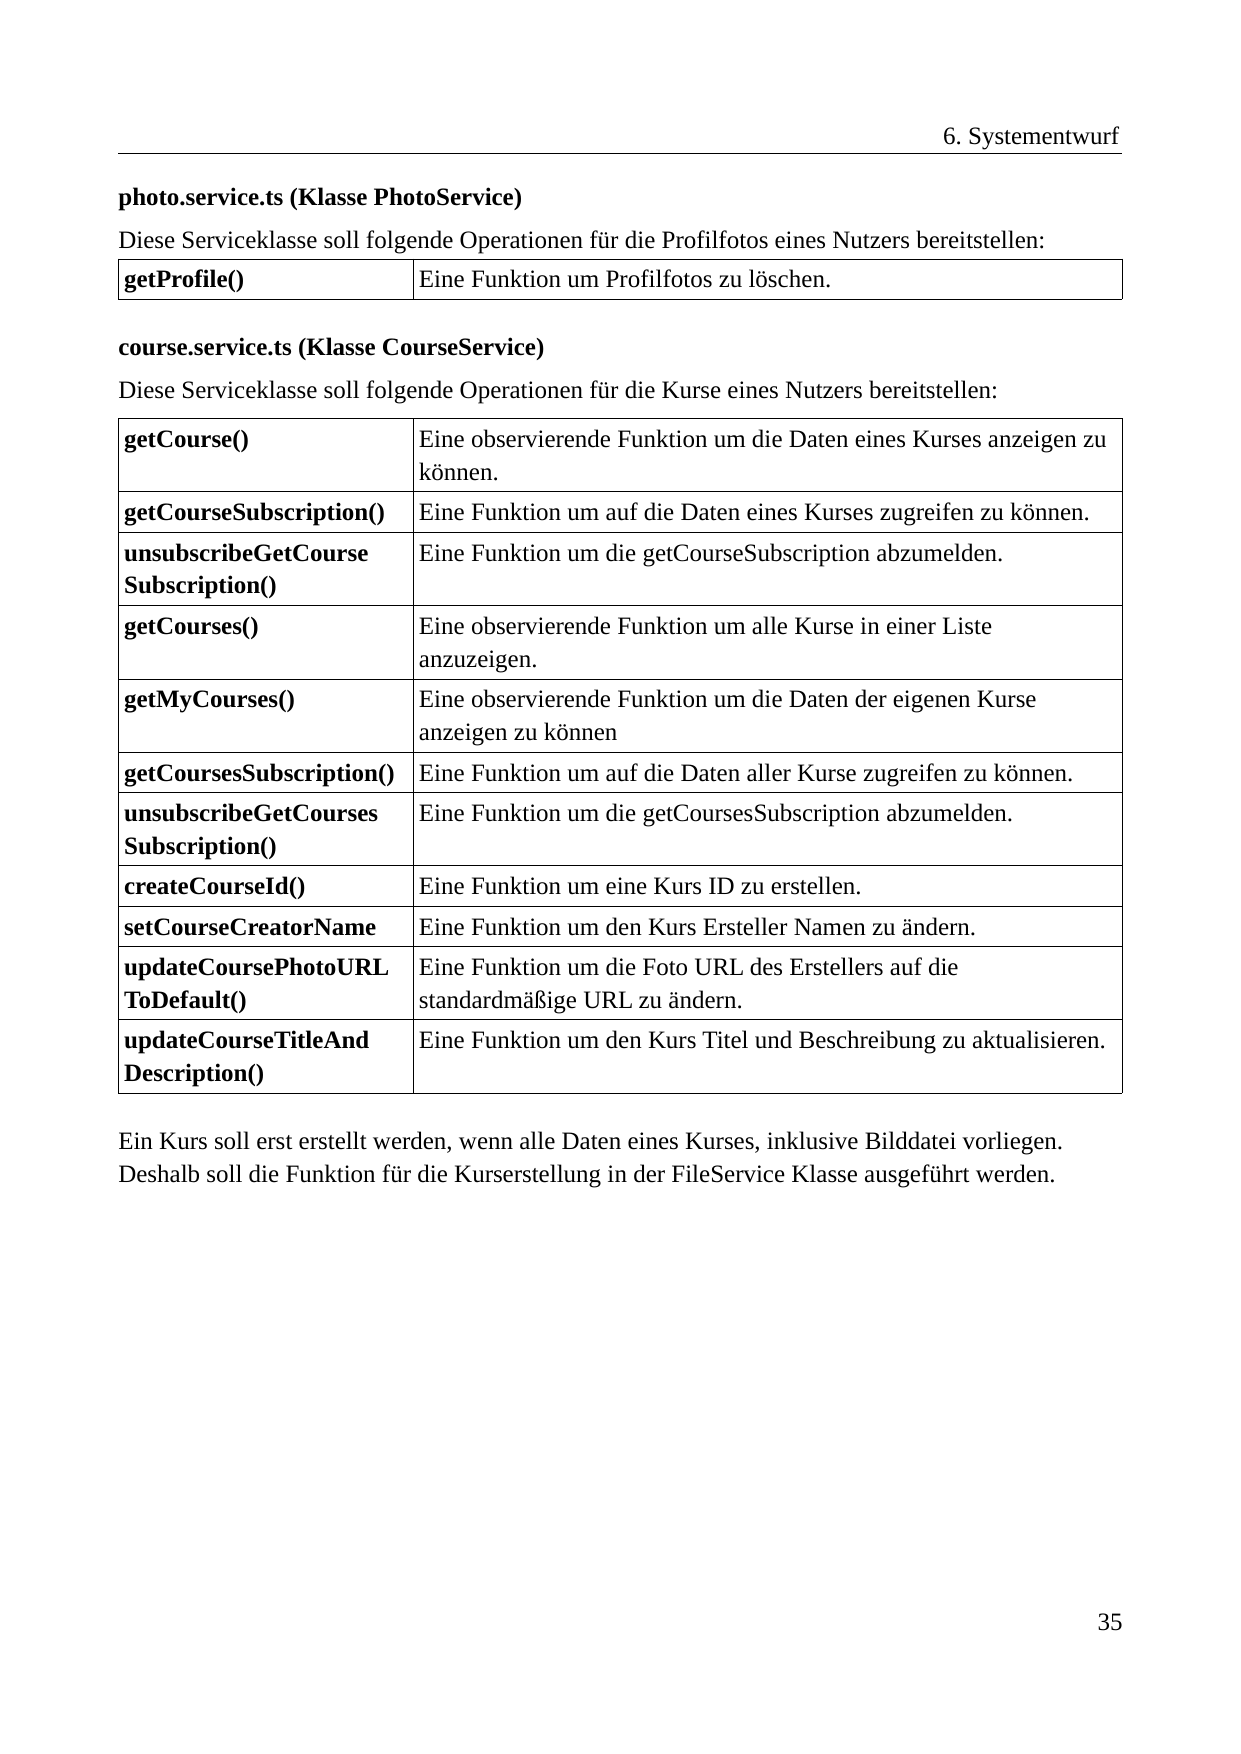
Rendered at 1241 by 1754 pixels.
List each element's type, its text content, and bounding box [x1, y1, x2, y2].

table_header getCourse() [119, 419, 413, 491]
table_cell getCoursesSubscription() [119, 753, 413, 792]
table_cell Eine observierende Funktion um die Daten der eigenen Kurse anzeigen zu können [414, 680, 1122, 752]
table_header Eine Funktion um Profilfotos zu löschen. [414, 260, 1122, 299]
table_cell Eine Funktion um die getCoursesSubscription abzumelden. [414, 793, 1122, 865]
table_cell updateCourseTitleAnd Description() [119, 1020, 413, 1093]
table_cell Eine Funktion um den Kurs Titel und Beschreibung zu aktualisieren. [414, 1020, 1122, 1093]
table_cell Eine observierende Funktion um alle Kurse in einer Liste anzuzeigen. [414, 606, 1122, 678]
table_cell setCourseCreatorName [119, 907, 413, 946]
table_header Eine observierende Funktion um die Daten eines Kurses anzeigen zu können. [414, 419, 1122, 491]
table_header getProfile() [119, 260, 413, 299]
text Diese Serviceklasse soll folgende Operationen für die Kurse eines Nutzers bereitstellen: [118, 375, 1122, 404]
table_cell Eine Funktion um eine Kurs ID zu erstellen. [414, 866, 1122, 906]
table_cell getCourses() [119, 606, 413, 678]
table_cell getCourseSubscription() [119, 492, 413, 532]
table_cell Eine Funktion um den Kurs Ersteller Namen zu ändern. [414, 907, 1122, 946]
table_cell Eine Funktion um auf die Daten aller Kurse zugreifen zu können. [414, 753, 1122, 792]
table_cell Eine Funktion um die Foto URL des Erstellers auf die standardmäßige URL zu ändern. [414, 947, 1122, 1019]
table_cell unsubscribeGetCourse Subscription() [119, 533, 413, 605]
table_cell getMyCourses() [119, 680, 413, 752]
table_cell Eine Funktion um auf die Daten eines Kurses zugreifen zu können. [414, 492, 1122, 532]
table_cell createCourseId() [119, 866, 413, 906]
table_cell updateCoursePhotoURL ToDefault() [119, 947, 413, 1019]
text photo.service.ts (Klasse PhotoService) [118, 182, 1122, 211]
table_cell unsubscribeGetCourses Subscription() [119, 793, 413, 865]
table_cell Eine Funktion um die getCourseSubscription abzumelden. [414, 533, 1122, 605]
text Diese Serviceklasse soll folgende Operationen für die Profilfotos eines Nutzers bereitstellen: [118, 225, 1122, 254]
text Ein Kurs soll erst erstellt werden, wenn alle Daten eines Kurses, inklusive Bilddatei vorliegen. Deshalb soll die Funktion für die Kurserstellung in der FileService Klasse ausgeführt werden. [118, 1126, 1122, 1188]
text course.service.ts (Klasse CourseService) [118, 332, 1122, 361]
